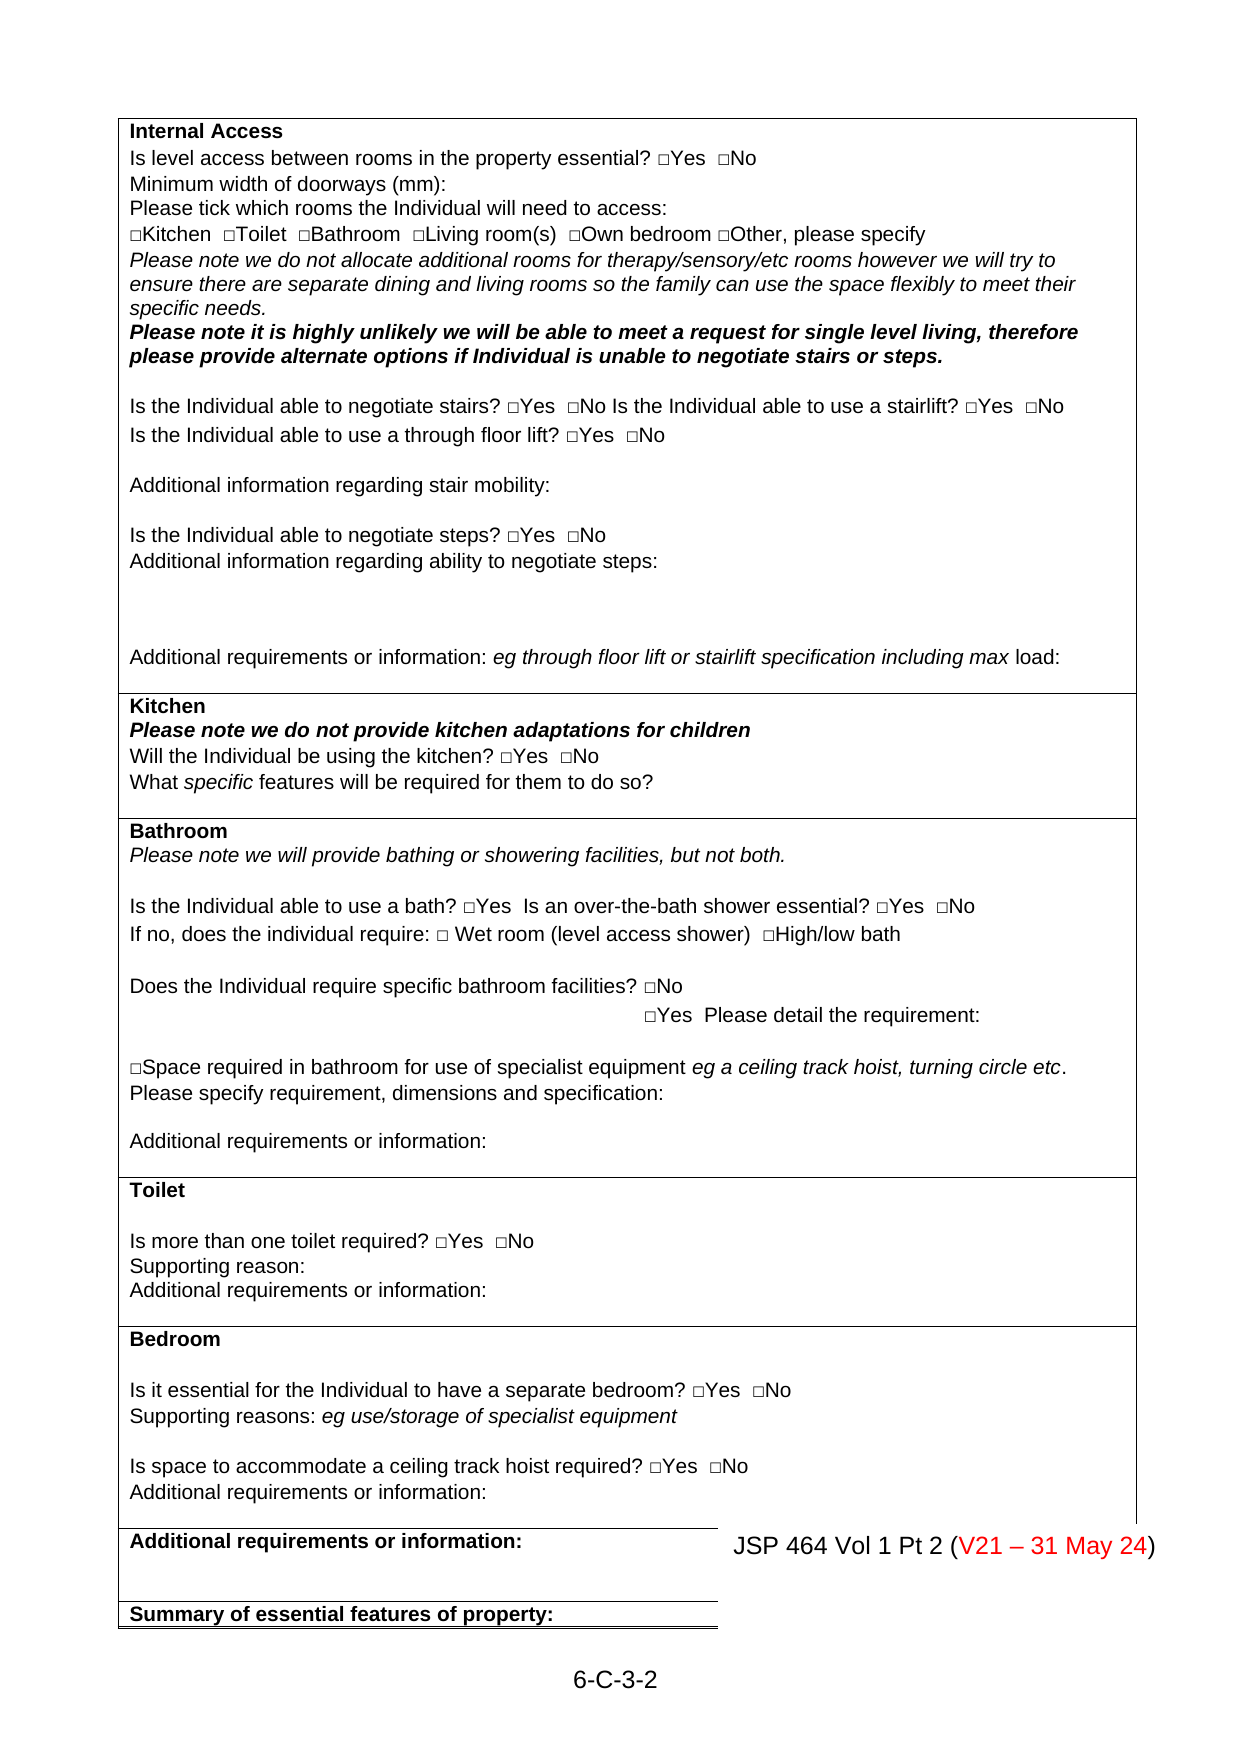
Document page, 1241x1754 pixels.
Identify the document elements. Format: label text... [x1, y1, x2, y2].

table_cell [390, 1327, 663, 1375]
table_cell [663, 1178, 935, 1226]
table_cell Additional requirements or information: [119, 1529, 718, 1601]
table_cell Is it essential for the Individual to have a separate bedroom? ☐Yes ☐No Supporting reasons: eg use/storage of specialist equipment Is space to accommodate a ceiling track hoist required? ☐Yes ☐No Additional requirements or information: [119, 1375, 1136, 1528]
table_cell Is the Individual able to use a bath? ☐Yes Is an over-the-bath shower essential? ☐Yes ☐No If no, does the individual require: ☐ Wet room (level access shower) ☐High/low bath Does the Individual require specific bathroom facilities? ☐No ☐Yes Please detail the requirement: ☐Space required in bathroom for use of specialist equipment eg a ceiling track hoist, turning circle etc. Please specify requirement, dimensions and specification: Additional requirements or information: [119, 891, 1136, 1177]
table_cell [935, 1178, 1136, 1226]
table_cell [663, 119, 935, 143]
table_cell Bathroom Please note we will provide bathing or showering facilities, but not both. [119, 819, 1136, 891]
table_cell Will the Individual be using the kitchen? ☐Yes ☐No What specific features will be required for them to do so? [119, 742, 1136, 818]
table_cell [935, 119, 1136, 143]
table_cell [390, 1178, 663, 1226]
table_cell Is more than one toilet required? ☐Yes ☐No Supporting reason: Additional requirements or information: [119, 1226, 1136, 1326]
table_cell [663, 1327, 935, 1375]
table_cell Summary of essential features of property: [119, 1602, 718, 1626]
table_cell Internal Access [119, 119, 390, 143]
table_cell Toilet [119, 1178, 390, 1226]
table_cell [935, 1327, 1136, 1375]
table_cell Bedroom [119, 1327, 390, 1375]
table_cell Is level access between rooms in the property essential? ☐Yes ☐No Minimum width of doorways (mm): Please tick which rooms the Individual will need to access: ☐Kitchen ☐Toilet ☐Bathroom ☐Living room(s) ☐Own bedroom ☐Other, please specify Please note we do not allocate additional rooms for therapy/sensory/etc rooms however we will try to ensure there are separate dining and living rooms so the family can use the space flexibly to meet their specific needs. Please note it is highly unlikely we will be able to meet a request for single level living, therefore please provide alternate options if Individual is unable to negotiate stairs or steps. Is the Individual able to negotiate stairs? ☐Yes ☐No Is the Individual able to use a stairlift? ☐Yes ☐No Is the Individual able to use a through floor lift? ☐Yes ☐No Additional information regarding stair mobility: Is the Individual able to negotiate steps? ☐Yes ☐No Additional information regarding ability to negotiate steps: Additional requirements or information: eg through floor lift or stairlift specification including max load: [119, 143, 1136, 693]
table_cell [390, 119, 663, 143]
table_cell Kitchen Please note we do not provide kitchen adaptations for children [119, 694, 1136, 742]
